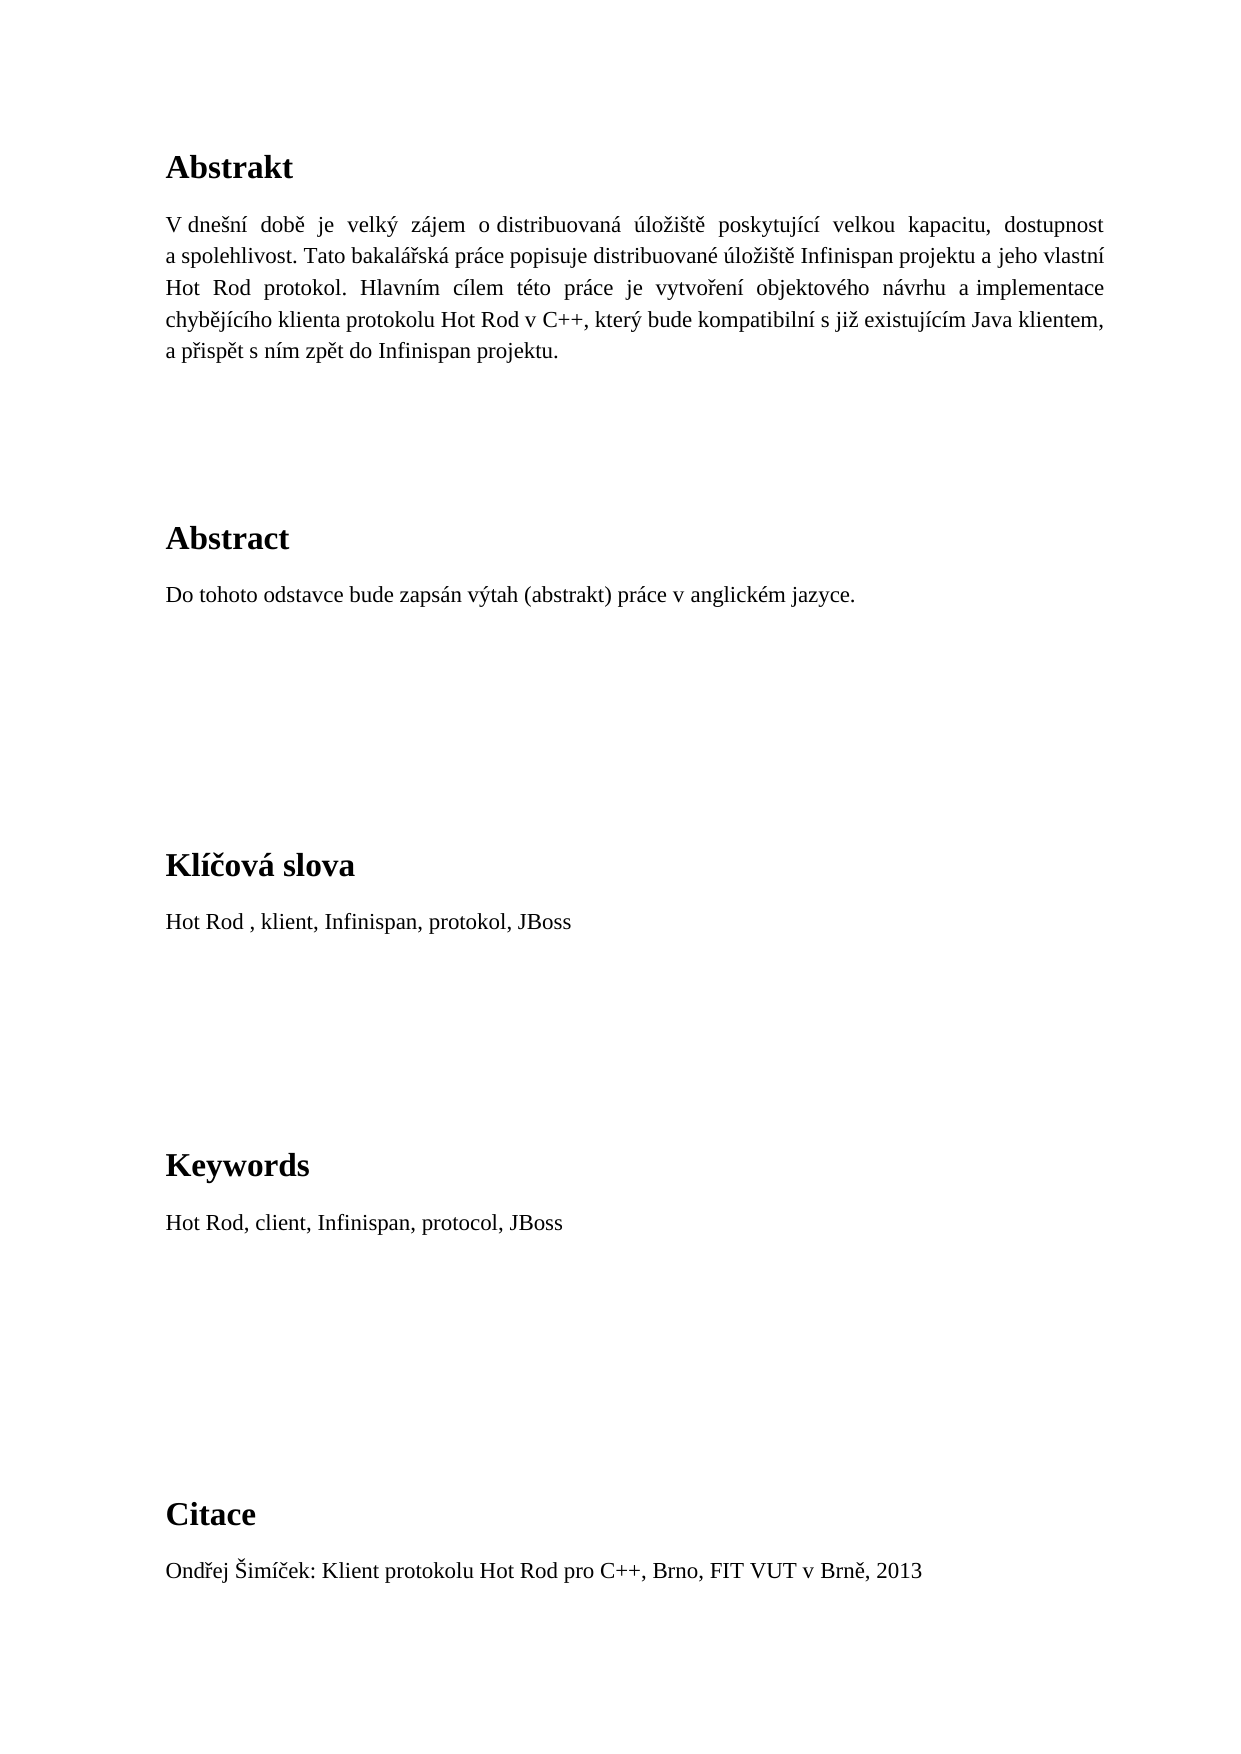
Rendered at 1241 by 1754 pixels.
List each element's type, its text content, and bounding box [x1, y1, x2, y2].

text Abstrakt [165, 148, 1104, 186]
text Citace [165, 1494, 1104, 1532]
text Do tohoto odstavce bude zapsán výtah (abstrakt) práce v anglickém jazyce. [165, 582, 1104, 608]
text Keywords [165, 1146, 1104, 1184]
text Ondřej Šimíček: Klient protokolu Hot Rod pro C++, Brno, FIT VUT v Brně, 2013 [165, 1557, 1104, 1583]
text V dnešní době je velký zájem o distribuovaná úložiště poskytující velkou kapacitu, dostupnost a spolehlivost. Tato bakalářská práce popisuje distribuované úložiště Infinispan projektu a jeho vlastní Hot Rod protokol. Hlavním cílem této práce je vytvoření objektového návrhu a implementace chybějícího klienta protokolu Hot Rod v C++, který bude kompatibilní s již existujícím Java klientem, a přispět s ním zpět do Infinispan projektu. [165, 211, 1104, 363]
text Klíčová slova [165, 845, 1104, 883]
text Hot Rod , klient, Infinispan, protokol, JBoss [165, 908, 1104, 935]
text Abstract [165, 518, 1104, 557]
text Hot Rod, client, Infinispan, protocol, JBoss [165, 1209, 1104, 1235]
